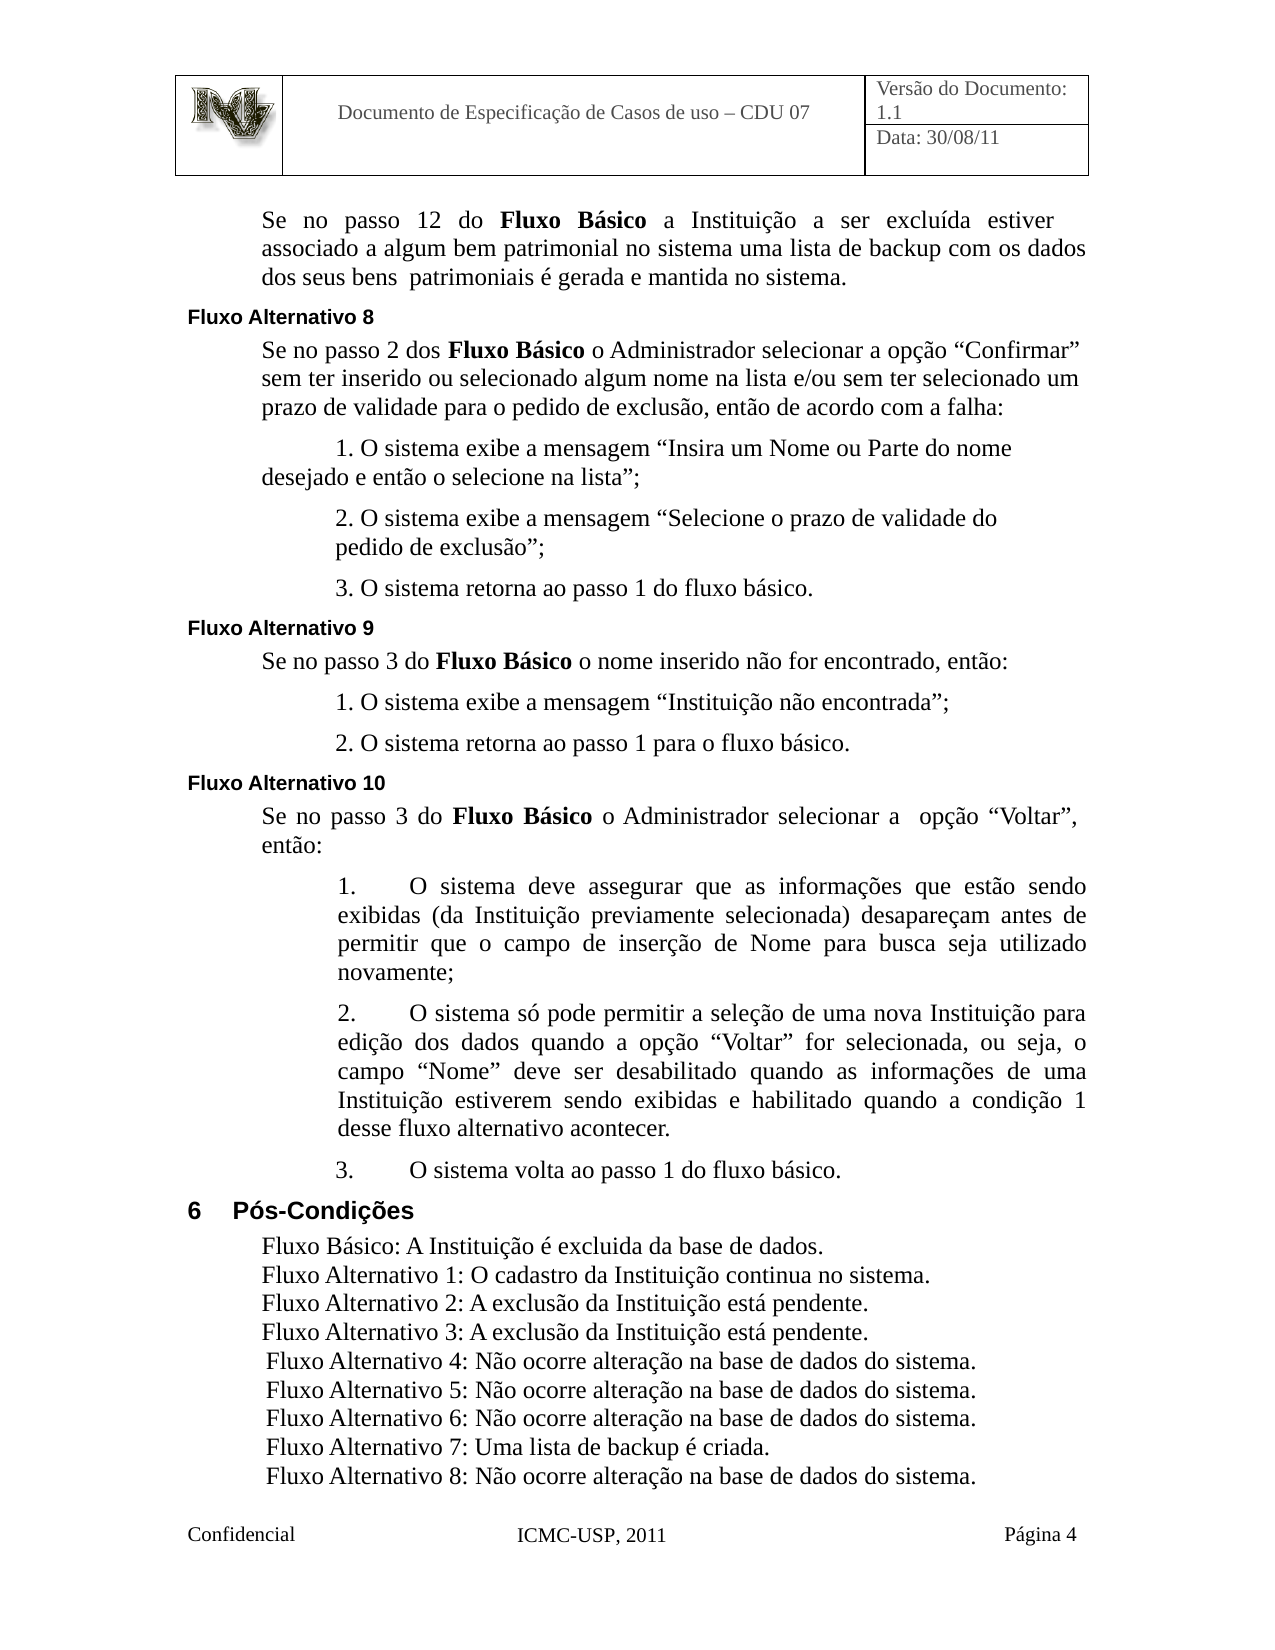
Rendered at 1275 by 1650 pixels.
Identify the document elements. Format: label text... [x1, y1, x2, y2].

text Fluxo Alternativo 7: Uma lista de backup é criada. [266, 1432, 1087, 1461]
subtitle Fluxo Alternativo 8 [187, 303, 1087, 328]
picture [186, 76, 277, 151]
text Fluxo Alternativo 1: O cadastro da Instituição continua no sistema. [187, 1260, 1087, 1288]
list 2. O sistema exibe a mensagem “Selecione o prazo de validade do pedido de exclusão”; [187, 503, 1087, 561]
text Fluxo Básico: A Instituição é excluida da base de dados. [187, 1231, 1087, 1260]
text Se no passo 12 do Fluxo Básico a Instituição a ser excluída estiver associado a algum bem patrimonial no sistema uma lista de backup com os dados dos seus bens patrimoniais é gerada e mantida no sistema. [187, 205, 1087, 291]
list 1. O sistema exibe a mensagem “Insira um Nome ou Parte do nome desejado e então o selecione na lista”; [187, 433, 1087, 491]
subtitle Fluxo Alternativo 9 [187, 615, 1087, 640]
list 3. O sistema volta ao passo 1 do fluxo básico. [187, 1155, 1087, 1183]
text Fluxo Alternativo 5: Não ocorre alteração na base de dados do sistema. [266, 1375, 1087, 1403]
subtitle Fluxo Alternativo 10 [187, 770, 1087, 795]
text Fluxo Alternativo 3: A exclusão da Instituição está pendente. [187, 1317, 1087, 1346]
list 1. O sistema exibe a mensagem “Instituição não encontrada”; [187, 687, 1087, 716]
list 3. O sistema retorna ao passo 1 do fluxo básico. [187, 573, 1087, 602]
text Fluxo Alternativo 2: A exclusão da Instituição está pendente. [187, 1288, 1087, 1317]
list Se no passo 3 do Fluxo Básico o nome inserido não for encontrado, então: [187, 646, 1087, 675]
list 1. O sistema deve assegurar que as informações que estão sendo exibidas (da Instituição previamente selecionada) desapareçam antes de permitir que o campo de inserção de Nome para busca seja utilizado novamente; [300, 871, 1087, 986]
list 2. O sistema só pode permitir a seleção de uma nova Instituição para edição dos dados quando a opção “Voltar” for selecionada, ou seja, o campo “Nome” deve ser desabilitado quando as informações de uma Instituição estiverem sendo exibidas e habilitado quando a condição 1 desse fluxo alternativo acontecer. [300, 998, 1087, 1142]
text Fluxo Alternativo 6: Não ocorre alteração na base de dados do sistema. [266, 1403, 1087, 1432]
list 2. O sistema retorna ao passo 1 para o fluxo básico. [187, 728, 1087, 757]
text Fluxo Alternativo 4: Não ocorre alteração na base de dados do sistema. [266, 1346, 1087, 1375]
list Se no passo 2 dos Fluxo Básico o Administrador selecionar a opção “Confirmar” sem ter inserido ou selecionado algum nome na lista e/ou sem ter selecionado um prazo de validade para o pedido de exclusão, então de acordo com a falha: [187, 335, 1087, 421]
text Fluxo Alternativo 8: Não ocorre alteração na base de dados do sistema. [266, 1461, 1087, 1490]
list Se no passo 3 do Fluxo Básico o Administrador selecionar a opção “Voltar”, então: [187, 801, 1087, 858]
subtitle Pós-Condições [187, 1196, 1087, 1225]
